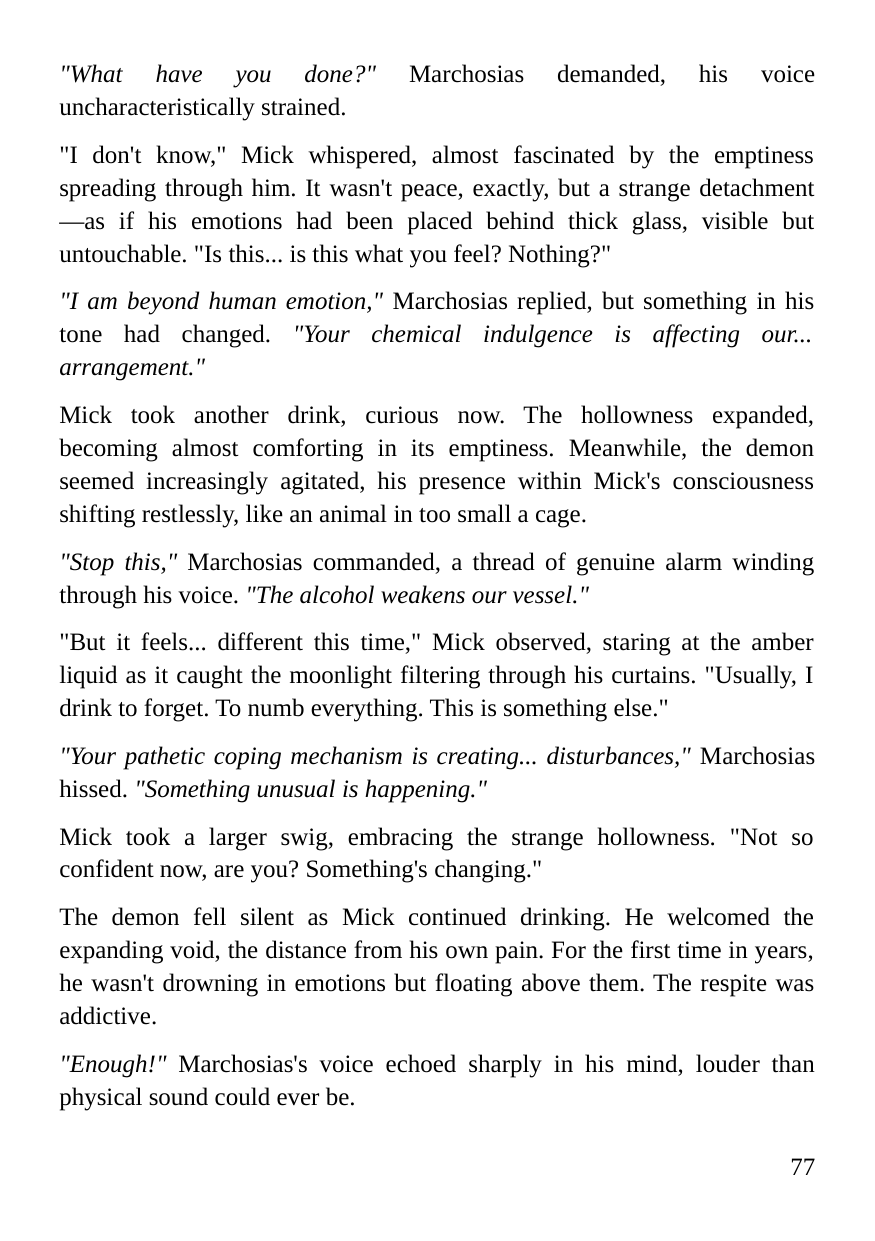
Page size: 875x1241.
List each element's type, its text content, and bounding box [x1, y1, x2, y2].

text Mick took another drink, curious now. The hollowness expanded, becoming almost comforting in its emptiness. Meanwhile, the demon seemed increasingly agitated, his presence within Mick's consciousness shifting restlessly, like an animal in too small a cage. [59, 400, 815, 528]
text "Enough!" Marchosias's voice echoed sharply in his mind, louder than physical sound could ever be. [59, 1049, 815, 1111]
text "Your pathetic coping mechanism is creating... disturbances," Marchosias hissed. "Something unusual is happening." [59, 741, 815, 803]
text "But it feels... different this time," Mick observed, staring at the amber liquid as it caught the moonlight filtering through his curtains. "Usually, I drink to forget. To numb everything. This is something else." [59, 627, 815, 722]
text Mick took a larger swig, embracing the strange hollowness. "Not so confident now, are you? Something's changing." [59, 822, 815, 883]
text "I don't know," Mick whispered, almost fascinated by the emptiness spreading through him. It wasn't peace, exactly, but a strange detachment—as if his emotions had been placed behind thick glass, visible but untouchable. "Is this... is this what you feel? Nothing?" [59, 140, 815, 267]
text "I am beyond human emotion," Marchosias replied, but something in his tone had changed. "Your chemical indulgence is affecting our... arrangement." [59, 286, 815, 381]
text "Stop this," Marchosias commanded, a thread of genuine alarm winding through his voice. "The alcohol weakens our vessel." [59, 547, 815, 608]
text "What have you done?" Marchosias demanded, his voice uncharacteristically strained. [59, 59, 815, 121]
text The demon fell silent as Mick continued drinking. He welcomed the expanding void, the distance from his own pain. For the first time in years, he wasn't drowning in emotions but floating above them. The respite was addictive. [59, 902, 815, 1030]
